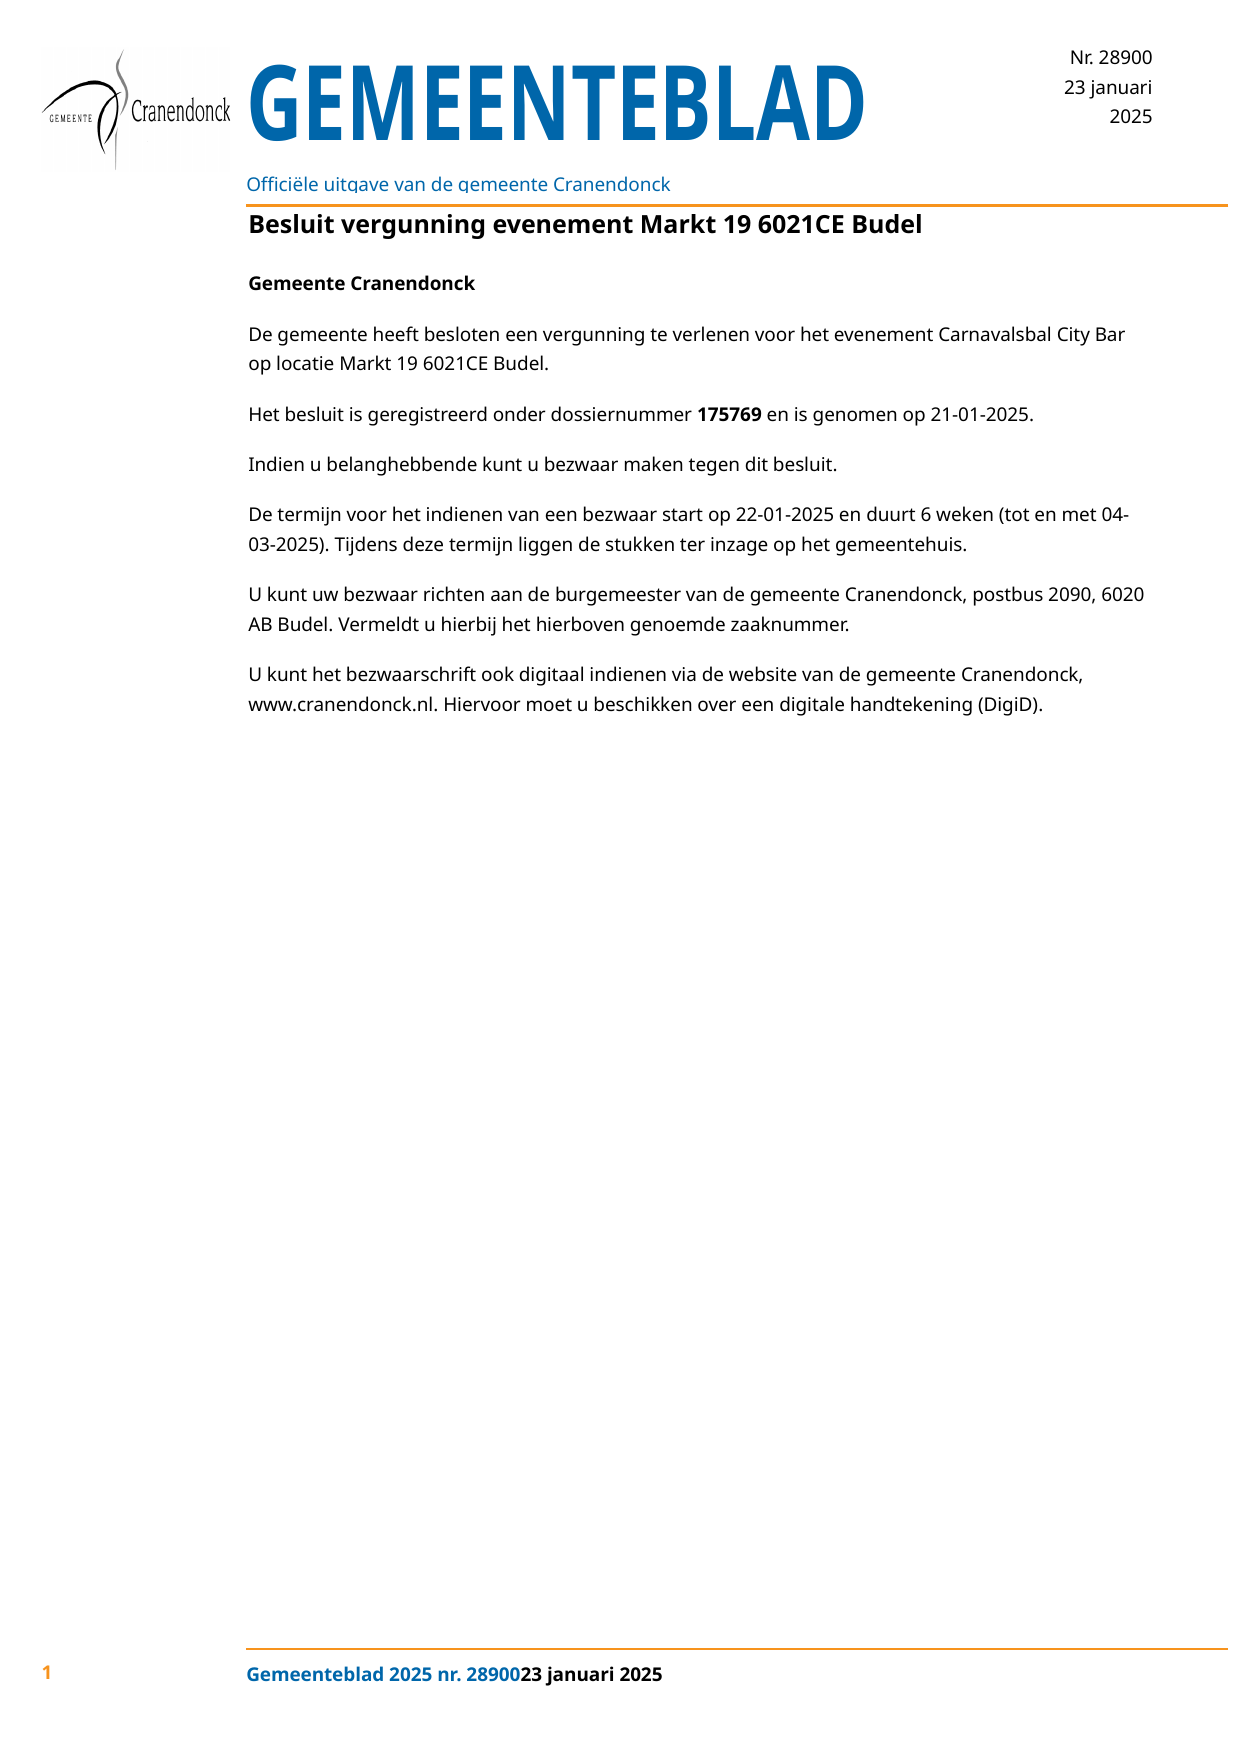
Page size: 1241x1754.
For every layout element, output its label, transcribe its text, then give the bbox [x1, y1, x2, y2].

text Indien u belanghebbende kunt u bezwaar maken tegen dit besluit. [248, 451, 1152, 477]
text Gemeente Cranendonck [248, 270, 1152, 296]
text U kunt uw bezwaar richten aan de burgemeester van de gemeente Cranendonck, postbus 2090, 6020 AB Budel. Vermeldt u hierbij het hierboven genoemde zaaknummer. [248, 582, 1152, 637]
text Besluit vergunning evenement Markt 19 6021CE Budel [248, 207, 1152, 241]
picture [41, 47, 231, 172]
text Het besluit is geregistreerd onder dossiernummer 175769 en is genomen op 21-01-2025. [248, 401, 1152, 426]
text U kunt het bezwaarschrift ook digitaal indienen via de website van de gemeente Cranendonck, www.cranendonck.nl. Hiervoor moet u beschikken over een digitale handtekening (DigiD). [248, 662, 1152, 717]
text De termijn voor het indienen van een bezwaar start op 22-01-2025 en duurt 6 weken (tot en met 04-03-2025). Tijdens deze termijn liggen de stukken ter inzage op het gemeentehuis. [248, 502, 1152, 557]
text De gemeente heeft besloten een vergunning te verlenen voor het evenement Carnavalsbal City Bar op locatie Markt 19 6021CE Budel. [248, 321, 1152, 376]
